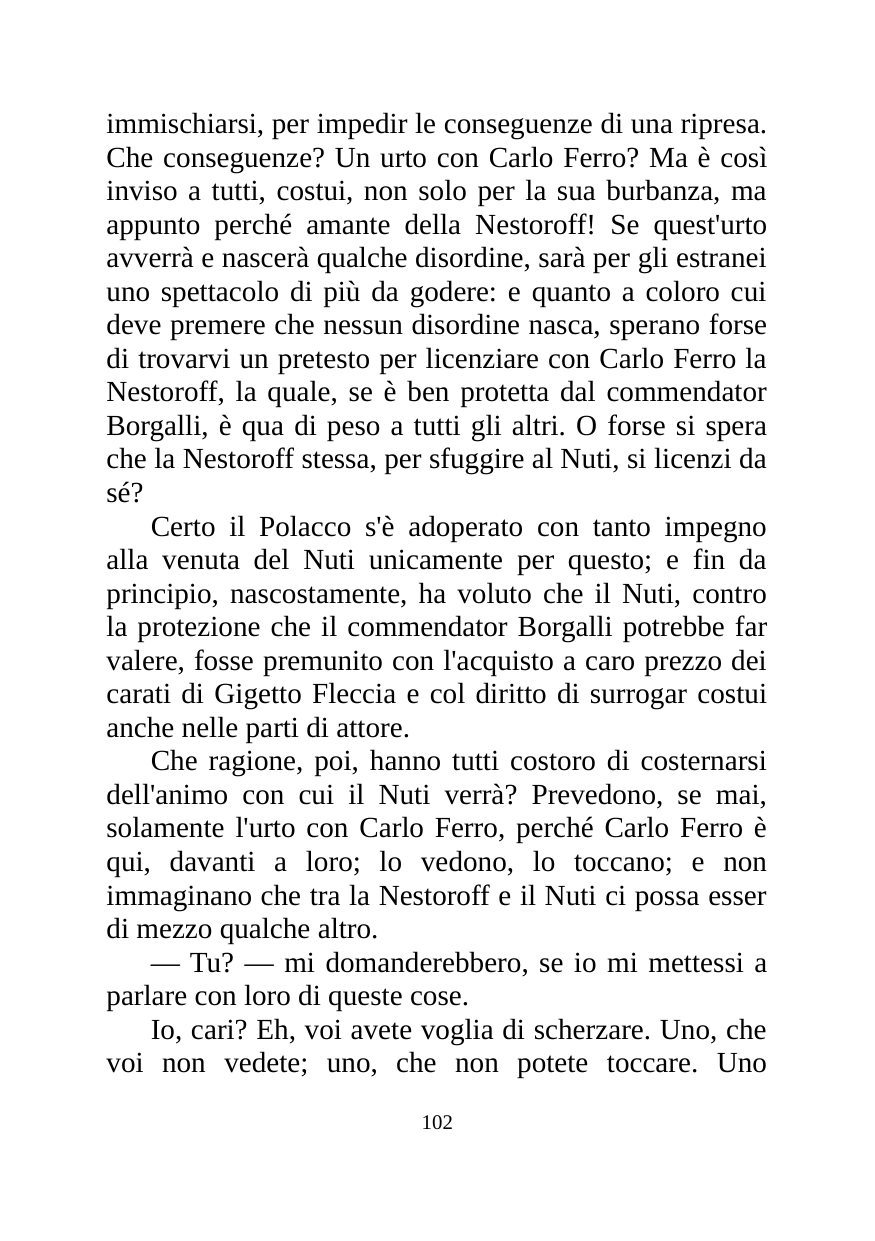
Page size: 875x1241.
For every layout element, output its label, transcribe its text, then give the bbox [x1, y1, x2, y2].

text Io, cari? Eh, voi avete voglia di scherzare. Uno, che voi non vedete; uno, che non potete toccare. Uno [106, 1012, 768, 1079]
text Che ragione, poi, hanno tutti costoro di costernarsi dell'animo con cui il Nuti verrà? Prevedono, se mai, solamente l'urto con Carlo Ferro, perché Carlo Ferro è qui, davanti a loro; lo vedono, lo toccano; e non immaginano che tra la Nestoroff e il Nuti ci possa esser di mezzo qualche altro. [106, 743, 768, 945]
text immischiarsi, per impedir le conseguenze di una ripresa. Che conseguenze? Un urto con Carlo Ferro? Ma è così inviso a tutti, costui, non solo per la sua burbanza, ma appunto perché amante della Nestoroff! Se quest'urto avverrà e nascerà qualche disordine, sarà per gli estranei uno spettacolo di più da godere: e quanto a coloro cui deve premere che nessun disordine nasca, sperano forse di trovarvi un pretesto per licenziare con Carlo Ferro la Nestoroff, la quale, se è ben protetta dal commendator Borgalli, è qua di peso a tutti gli altri. O forse si spera che la Nestoroff stessa, per sfuggire al Nuti, si licenzi da sé? [106, 106, 768, 509]
text Certo il Polacco s'è adoperato con tanto impegno alla venuta del Nuti unicamente per questo; e fin da principio, nascostamente, ha voluto che il Nuti, contro la protezione che il commendator Borgalli potrebbe far valere, fosse premunito con l'acquisto a caro prezzo dei carati di Gigetto Fleccia e col diritto di surrogar costui anche nelle parti di attore. [106, 509, 768, 743]
text — Tu? — mi domanderebbero, se io mi mettessi a parlare con loro di queste cose. [106, 945, 768, 1012]
